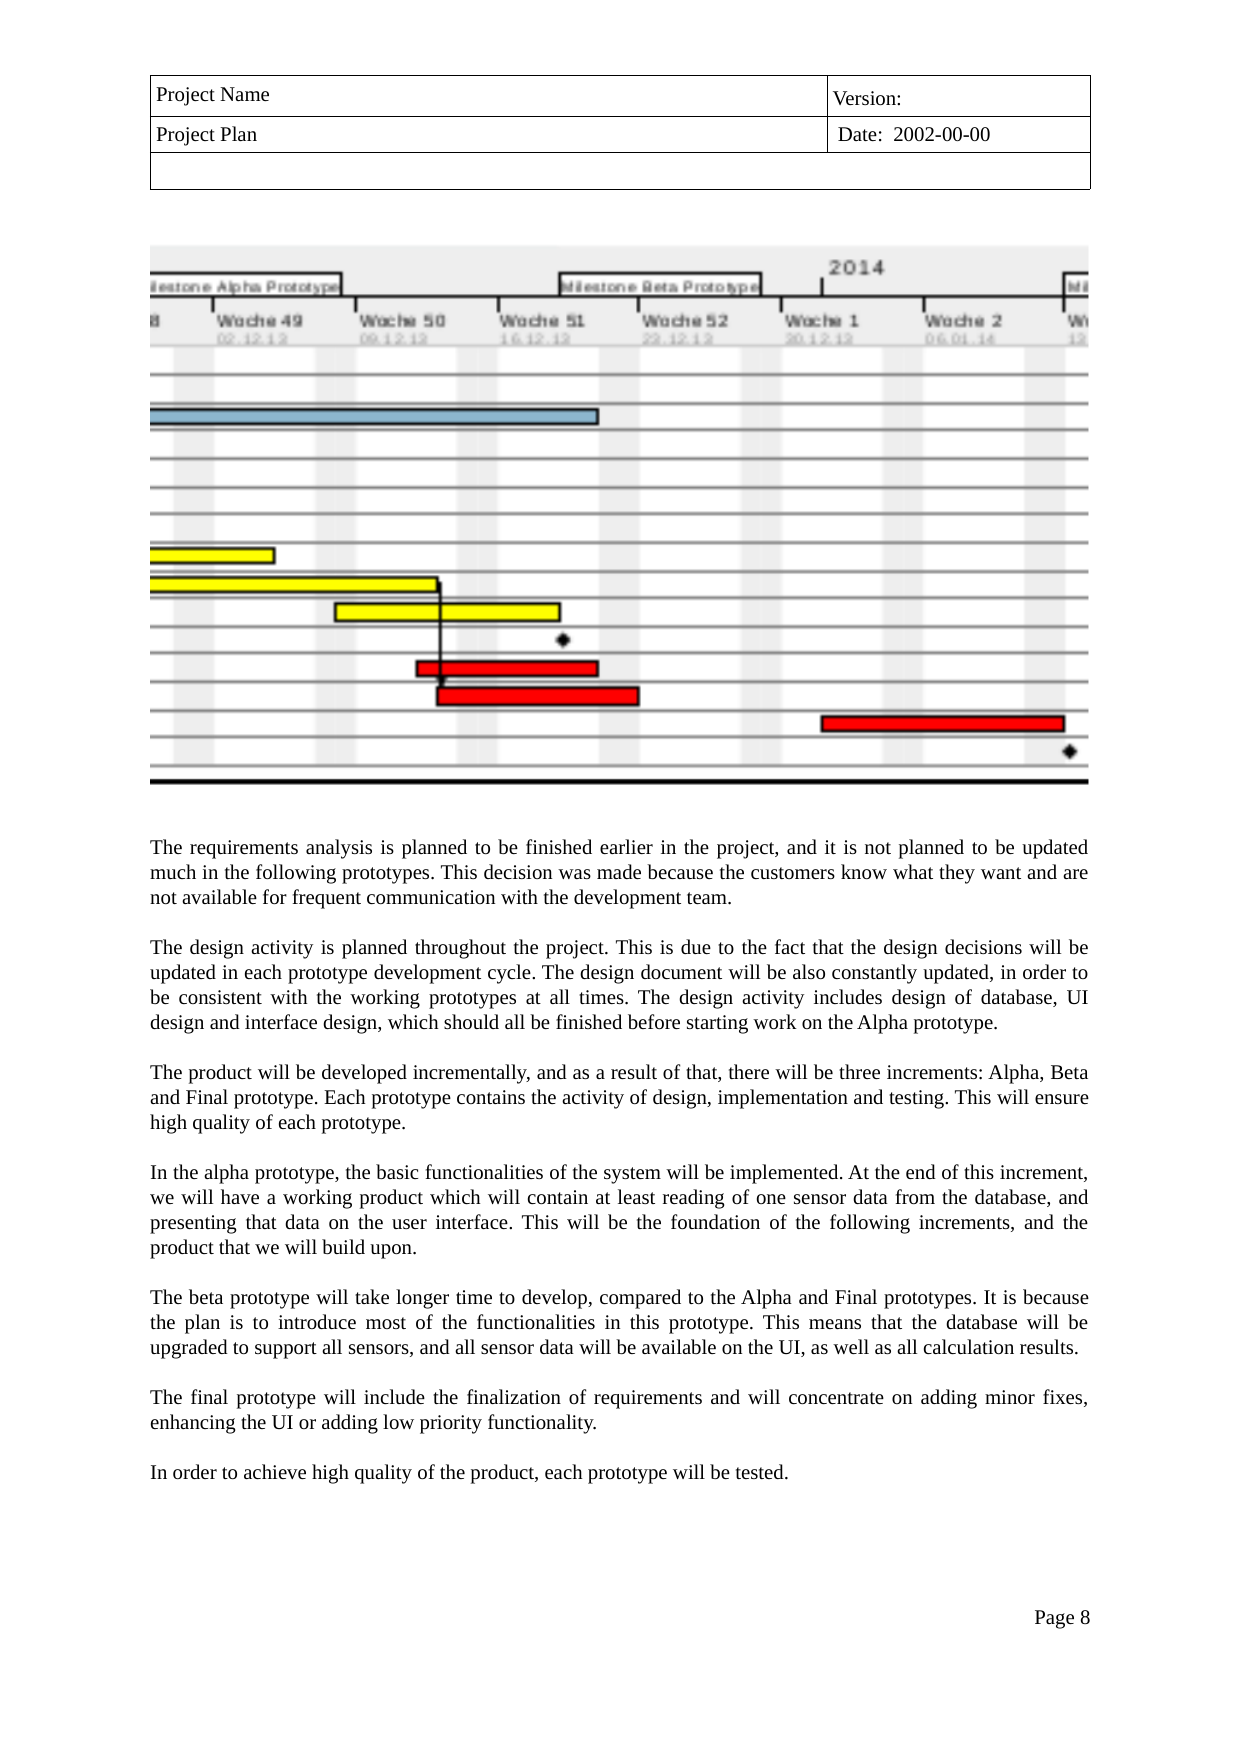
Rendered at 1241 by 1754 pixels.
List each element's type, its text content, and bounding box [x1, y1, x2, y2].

text The final prototype will include the finalization of requirements and will concentrate on adding minor fixes, enhancing the UI or adding low priority functionality. [150, 1384, 1090, 1434]
text In order to achieve high quality of the product, each prototype will be tested. [150, 1459, 1090, 1484]
text The product will be developed incrementally, and as a result of that, there will be three increments: Alpha, Beta and Final prototype. Each prototype contains the activity of design, implementation and testing. This will ensure high quality of each prototype. [150, 1059, 1090, 1134]
text In the alpha prototype, the basic functionalities of the system will be implemented. At the end of this increment, we will have a working product which will contain at least reading of one sensor data from the database, and presenting that data on the user interface. This will be the foundation of the following increments, and the product that we will build upon. [150, 1159, 1090, 1259]
text The design activity is planned throughout the project. This is due to the fact that the design decisions will be updated in each prototype development cycle. The design document will be also constantly updated, in order to be consistent with the working prototypes at all times. The design activity includes design of database, UI design and interface design, which should all be finished before starting work on the Alpha prototype. [150, 934, 1090, 1034]
text The beta prototype will take longer time to develop, compared to the Alpha and Final prototypes. It is because the plan is to introduce most of the functionalities in this prototype. This means that the database will be upgraded to support all sensors, and all sensor data will be available on the UI, as well as all calculation results. [150, 1284, 1090, 1359]
picture [150, 240, 1091, 785]
text The requirements analysis is planned to be finished earlier in the project, and it is not planned to be updated much in the following prototypes. This decision was made because the customers know what they want and are not available for frequent communication with the development team. [150, 834, 1090, 909]
